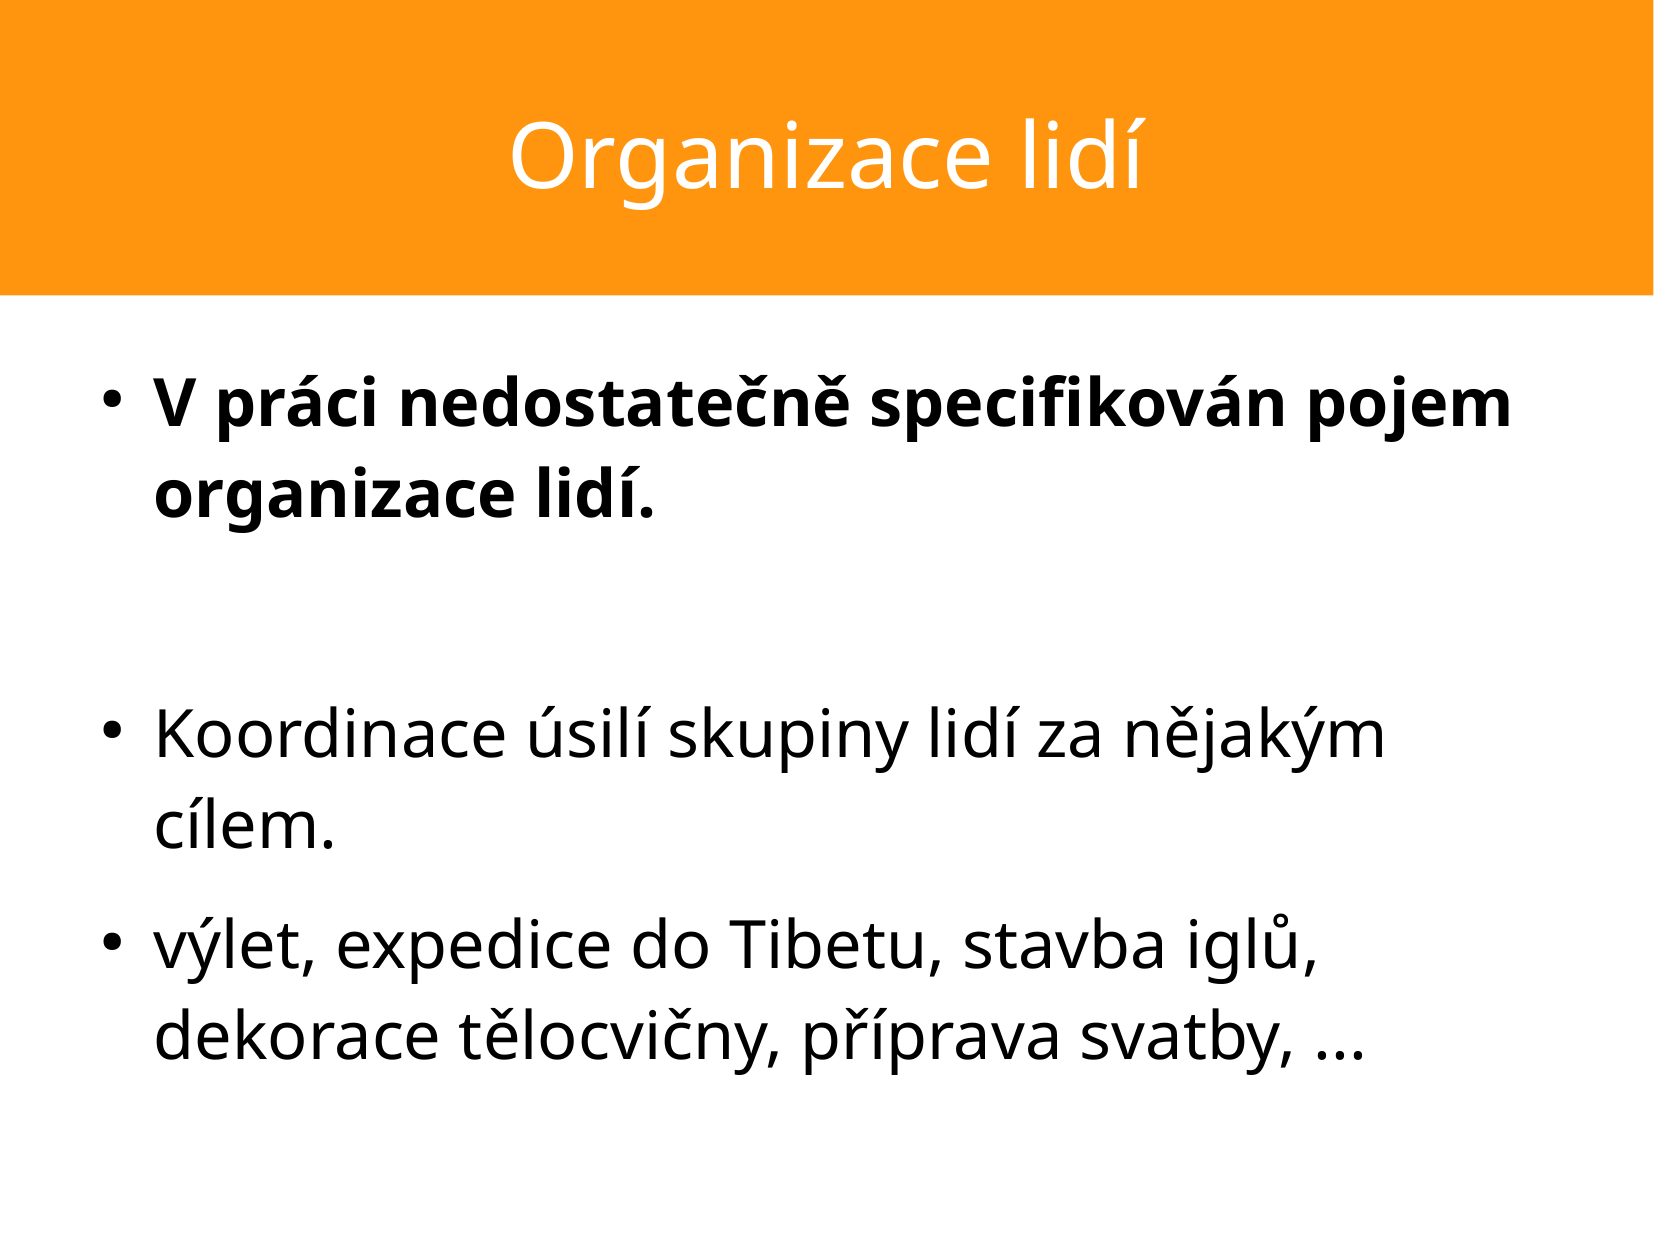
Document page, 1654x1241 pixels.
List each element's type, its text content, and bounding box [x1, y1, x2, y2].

text_box [0, 0, 1654, 296]
list V práci nedostatečně specifikován pojem organizace lidí. Koordinace úsilí skupiny lidí za nějakým cílem. výlet, expedice do Tibetu, stavba iglů, dekorace tělocvičny, příprava svatby, ... [82, 355, 1571, 1159]
title Organizace lidí [82, 49, 1571, 257]
